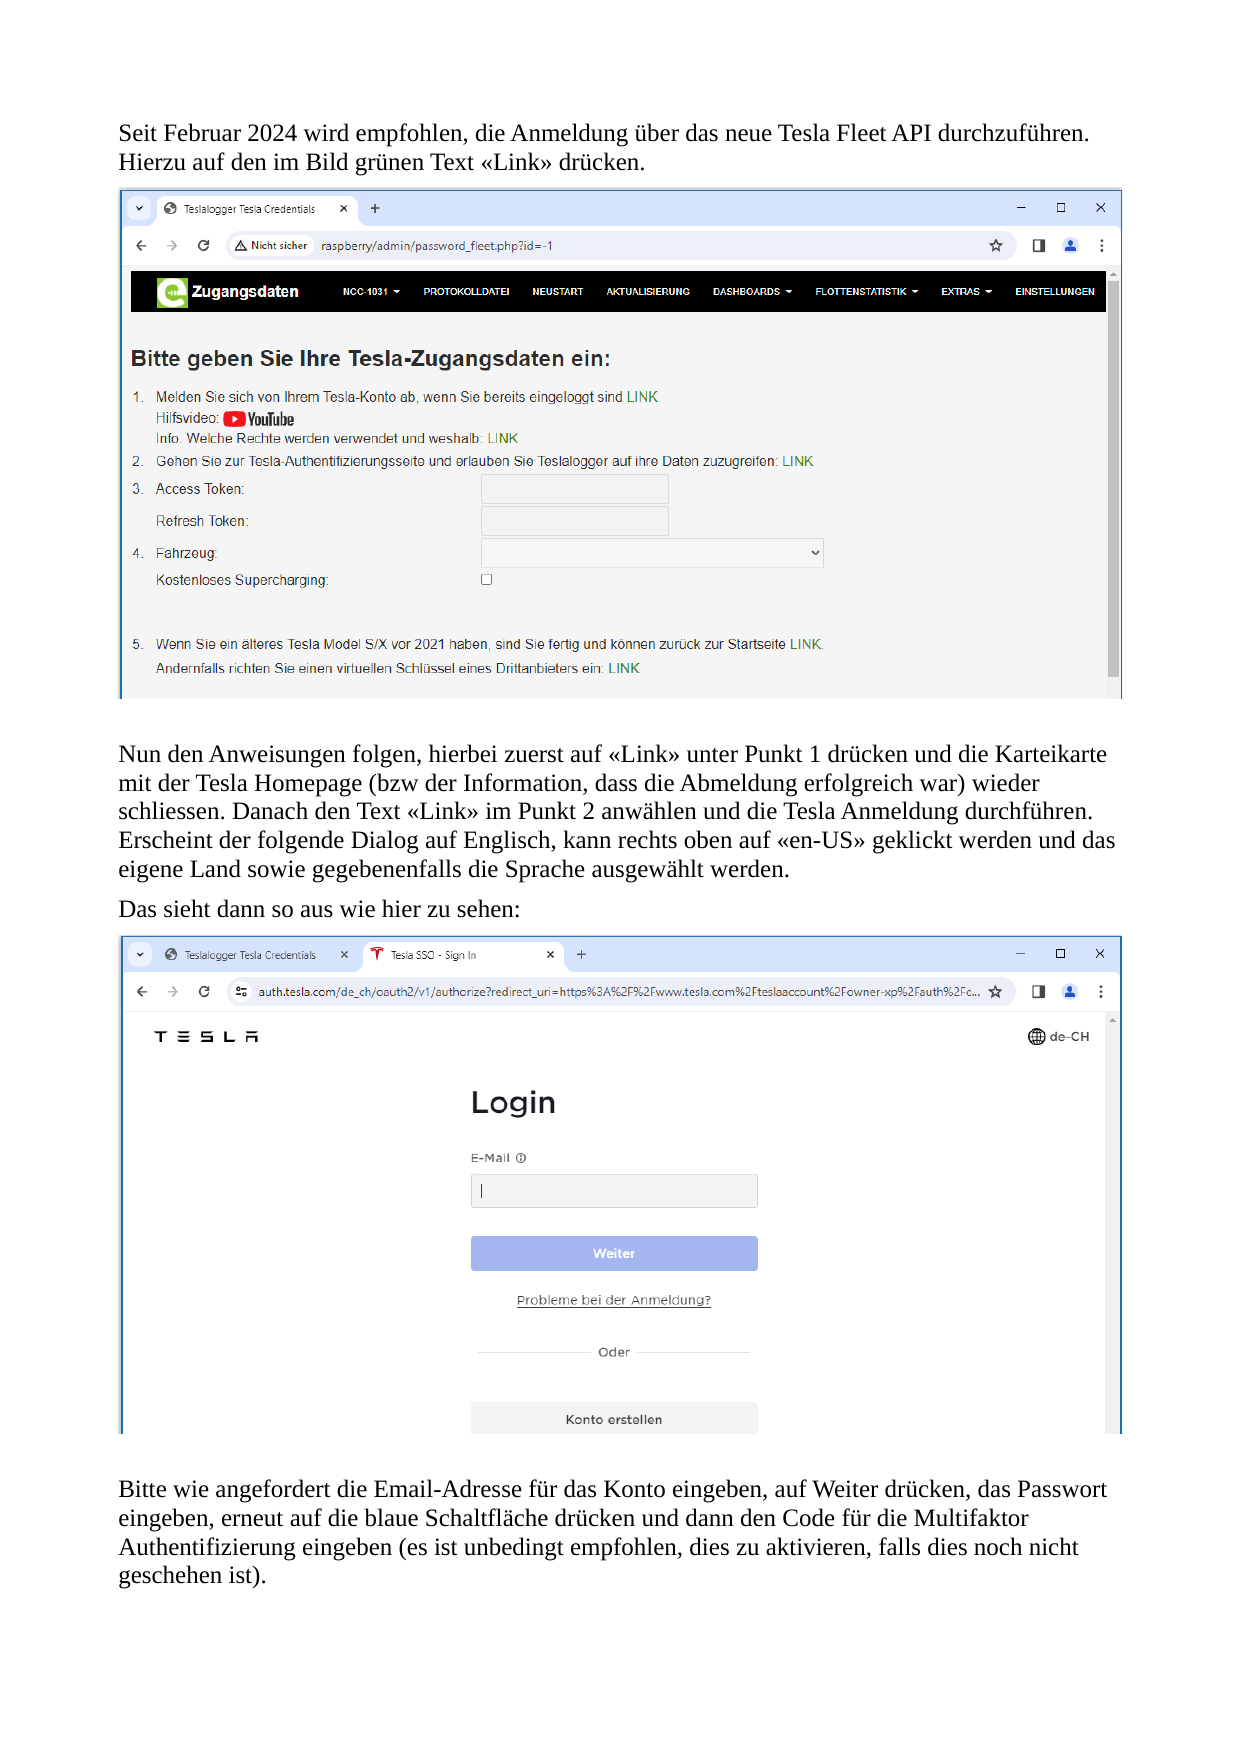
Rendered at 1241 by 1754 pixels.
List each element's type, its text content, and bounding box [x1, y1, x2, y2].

picture [118, 187, 1123, 699]
text Bitte wie angefordert die Email-Adresse für das Konto eingeben, auf Weiter drücken, das Passwort eingeben, erneut auf die blaue Schaltfläche drücken und dann den Code für die Multifaktor Authentifizierung eingeben (es ist unbedingt empfohlen, dies zu aktivieren, falls dies noch nicht geschehen ist). [118, 1474, 1122, 1589]
text Seit Februar 2024 wird empfohlen, die Anmeldung über das neue Tesla Fleet API durchzuführen. Hierzu auf den im Bild grünen Text «Link» drücken. [118, 118, 1122, 176]
text Nun den Anweisungen folgen, hierbei zuerst auf «Link» unter Punkt 1 drücken und die Karteikarte mit der Tesla Homepage (bzw der Information, dass die Abmeldung erfolgreich war) wieder schliessen. Danach den Text «Link» im Punkt 2 anwählen und die Tesla Anmeldung durchführen. Erscheint der folgende Dialog auf Englisch, kann rechts oben auf «en-US» geklickt werden und das eigene Land sowie gegebenenfalls die Sprache ausgewählt werden. [118, 739, 1122, 883]
picture [118, 935, 1123, 1434]
text Das sieht dann so aus wie hier zu sehen: [118, 894, 1122, 923]
